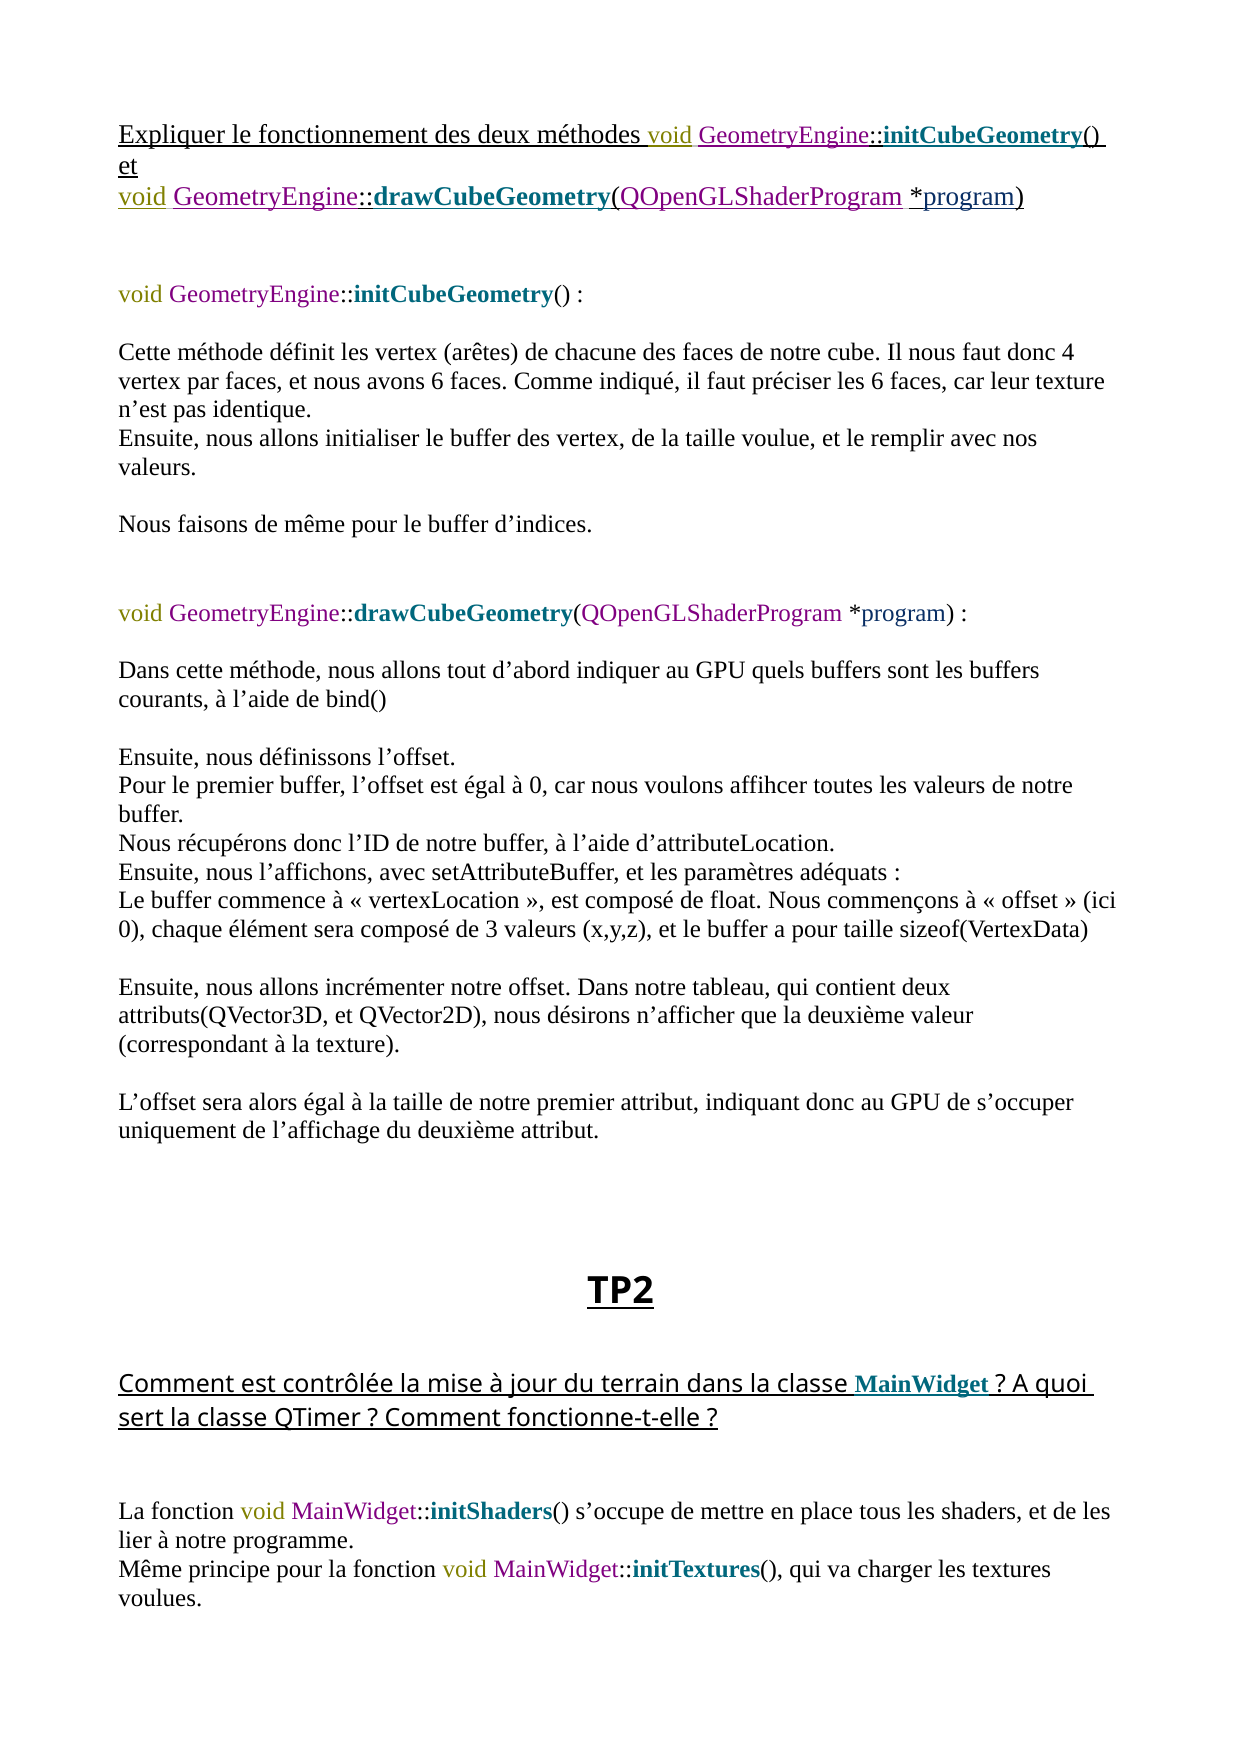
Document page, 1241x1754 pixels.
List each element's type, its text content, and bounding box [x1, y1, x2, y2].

text void GeometryEngine::initCubeGeometry() : [118, 279, 1122, 308]
text La fonction void MainWidget::initShaders() s’occupe de mettre en place tous les shaders, et de les lier à notre programme. [118, 1496, 1122, 1554]
text et [118, 149, 1122, 180]
text Même principe pour la fonction void MainWidget::initTextures(), qui va charger les textures voulues. [118, 1554, 1122, 1611]
text Cette méthode définit les vertex (arêtes) de chacune des faces de notre cube. Il nous faut donc 4 vertex par faces, et nous avons 6 faces. Comme indiqué, il faut préciser les 6 faces, car leur texture n’est pas identique. [118, 337, 1122, 423]
text void GeometryEngine::drawCubeGeometry(QOpenGLShaderProgram *program) [118, 180, 1122, 212]
text Ensuite, nous allons incrémenter notre offset. Dans notre tableau, qui contient deux attributs(QVector3D, et QVector2D), nous désirons n’afficher que la deuxième valeur (correspondant à la texture). [118, 972, 1122, 1058]
text Ensuite, nous définissons l’offset. [118, 742, 1122, 770]
text Ensuite, nous l’affichons, avec setAttributeBuffer, et les paramètres adéquats : [118, 857, 1122, 885]
text Comment est contrôlée la mise à jour du terrain dans la classe MainWidget ? A quoi sert la classe QTimer ? Comment fonctionne-t-elle ? [118, 1365, 1122, 1433]
text Ensuite, nous allons initialiser le buffer des vertex, de la taille voulue, et le remplir avec nos valeurs. [118, 423, 1122, 481]
text L’offset sera alors égal à la taille de notre premier attribut, indiquant donc au GPU de s’occuper uniquement de l’affichage du deuxième attribut. [118, 1087, 1122, 1144]
text TP2 [118, 1263, 1122, 1314]
text void GeometryEngine::drawCubeGeometry(QOpenGLShaderProgram *program) : [118, 598, 1122, 627]
text Dans cette méthode, nous allons tout d’abord indiquer au GPU quels buffers sont les buffers courants, à l’aide de bind() [118, 655, 1122, 713]
text Pour le premier buffer, l’offset est égal à 0, car nous voulons affihcer toutes les valeurs de notre buffer. [118, 770, 1122, 828]
text Expliquer le fonctionnement des deux méthodes void GeometryEngine::initCubeGeometry() [118, 118, 1122, 149]
text Le buffer commence à « vertexLocation », est composé de float. Nous commençons à « offset » (ici 0), chaque élément sera composé de 3 valeurs (x,y,z), et le buffer a pour taille sizeof(VertexData) [118, 885, 1122, 943]
text Nous faisons de même pour le buffer d’indices. [118, 509, 1122, 538]
text Nous récupérons donc l’ID de notre buffer, à l’aide d’attributeLocation. [118, 828, 1122, 857]
